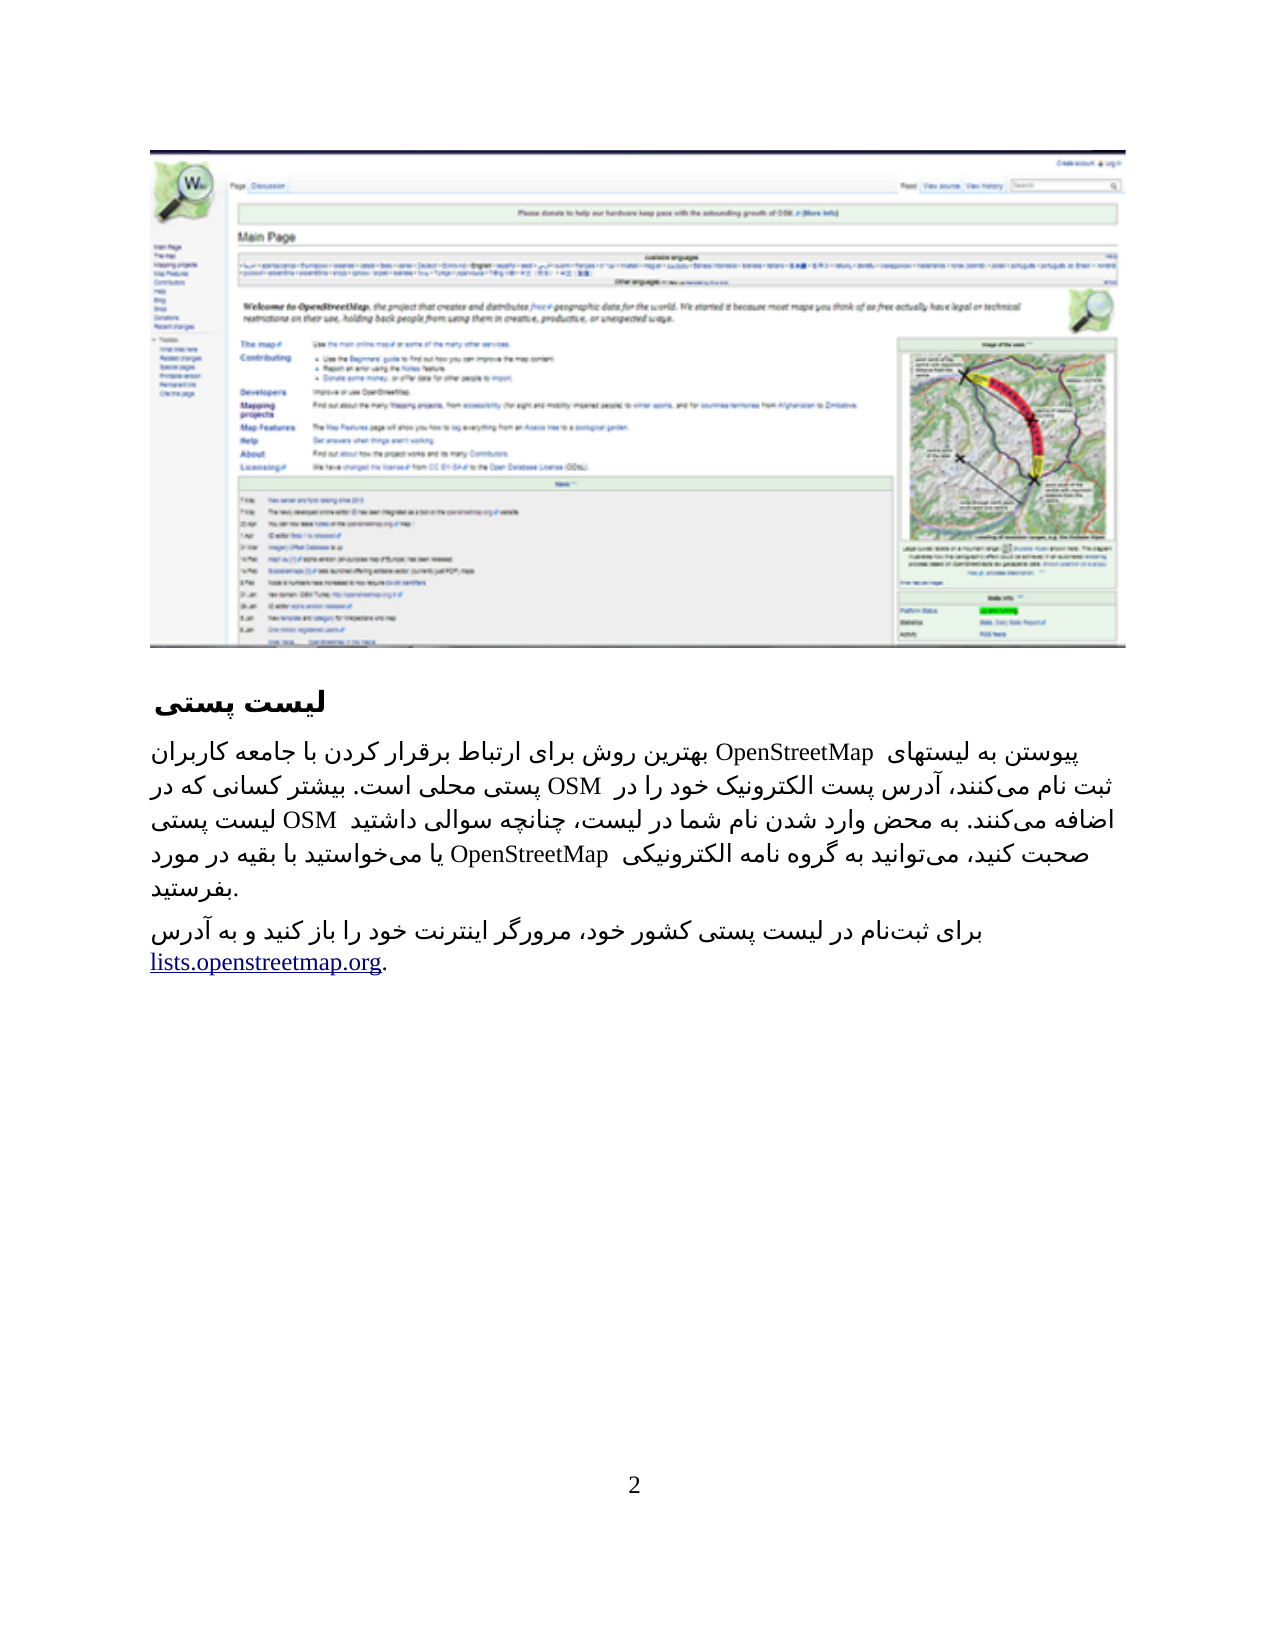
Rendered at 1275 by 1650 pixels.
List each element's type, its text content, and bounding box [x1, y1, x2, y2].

text برای ثبت‌نام در لیست پستی کشور خود، مرورگر اینترنت خود را باز کنید و به آدرس lists.openstreetmap.org. [150, 913, 1125, 975]
picture [150, 150, 1126, 648]
text بهترین روش برای ارتباط برقرار کردن با جامعه کاربران OpenStreetMap پیوستن به لیستهای پستی محلی است. بیشتر کسانی که در OSM ثبت نام می‌کنند، آدرس پست الکترونیک خود را در لیست پستی OSM اضافه می‌کنند. به محض وارد شدن نام شما در لیست، چنانچه سوالی داشتید یا می‌خواستید با بقیه در مورد OpenStreetMap صحبت کنید، می‌توانید به گروه نامه الکترونیکی بفرستید. [150, 733, 1125, 904]
subtitle لیست پستی [150, 681, 1125, 721]
